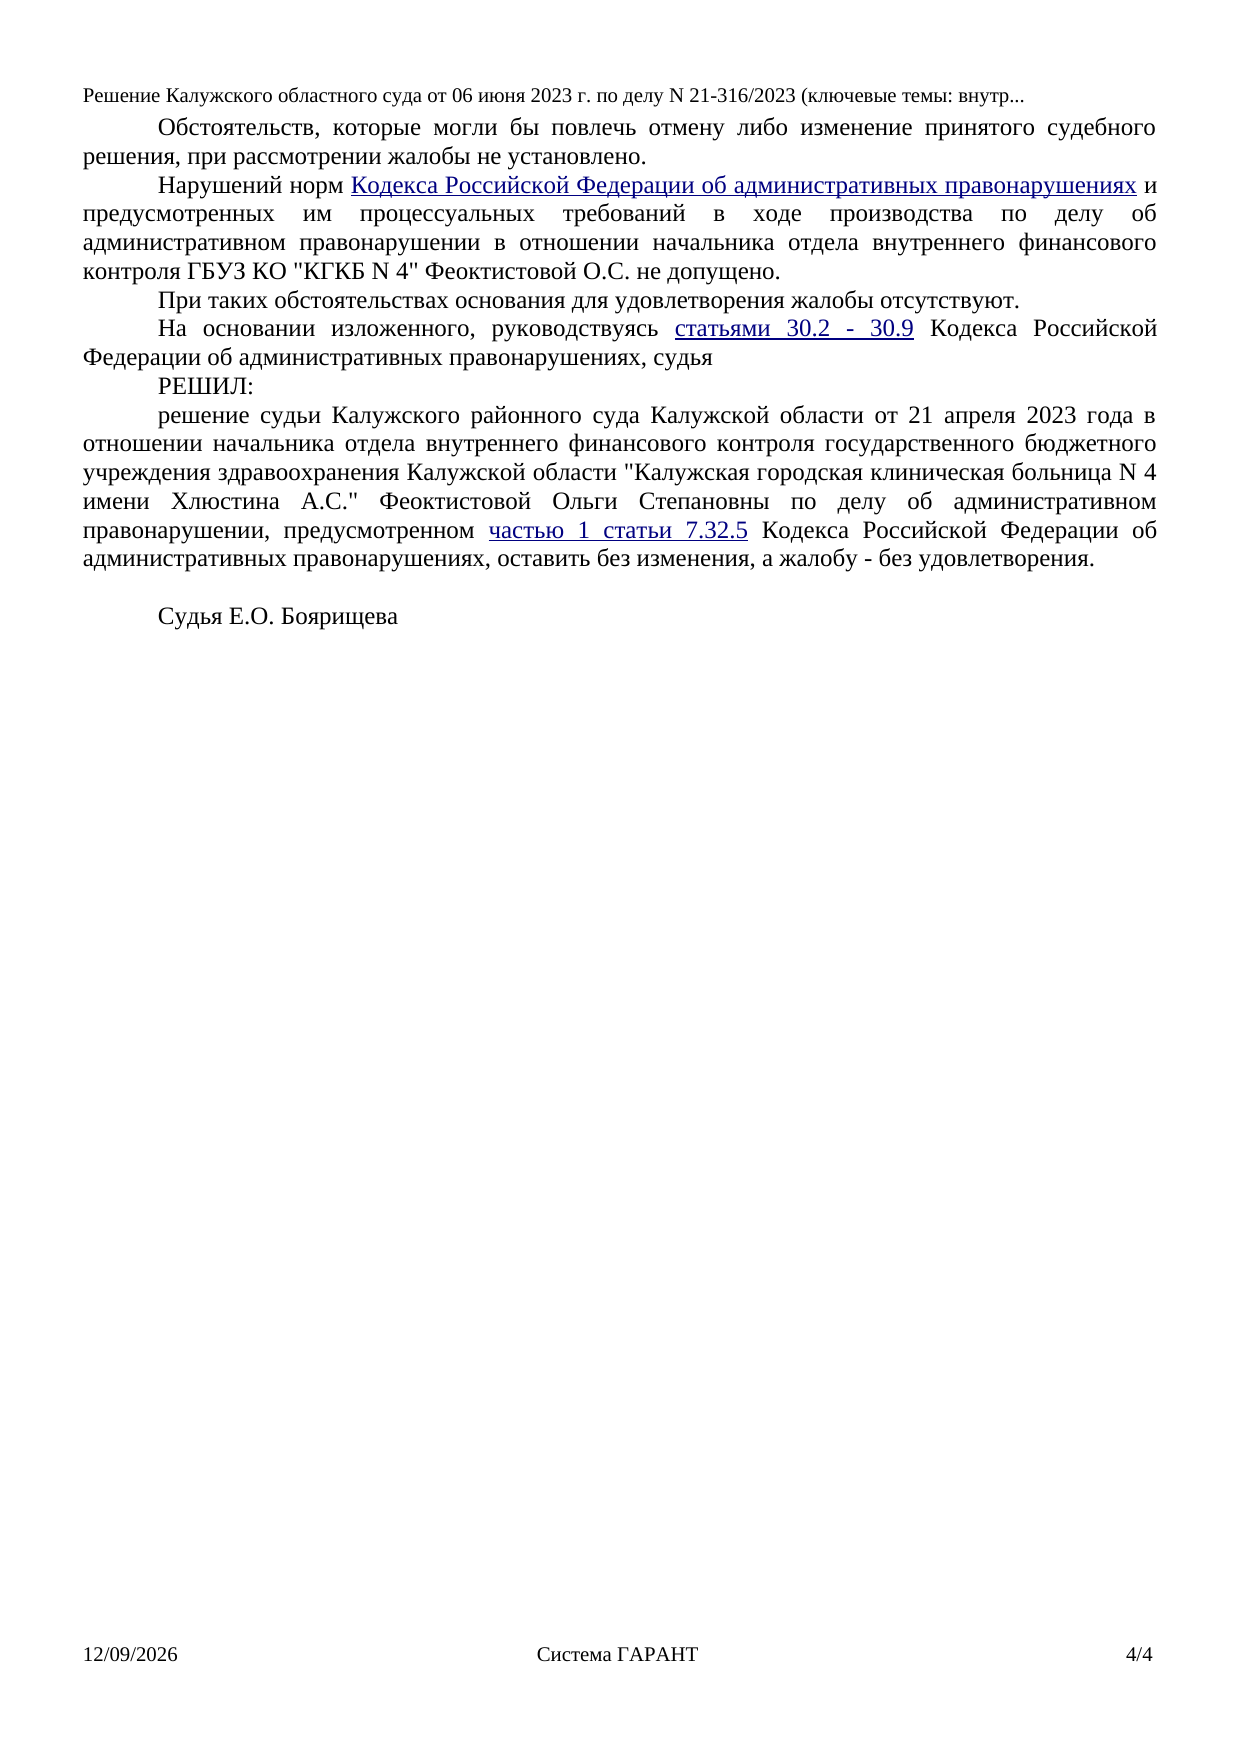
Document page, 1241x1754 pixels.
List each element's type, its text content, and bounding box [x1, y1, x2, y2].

text На основании изложенного, руководствуясь статьями 30.2 - 30.9 Кодекса Российской Федерации об административных правонарушениях, судья [83, 313, 1157, 371]
text При таких обстоятельствах основания для удовлетворения жалобы отсутствуют. [83, 285, 1157, 313]
text РЕШИЛ: [83, 371, 1157, 400]
text Судья Е.О. Боярищева [83, 601, 1157, 630]
text Нарушений норм Кодекса Российской Федерации об административных правонарушениях и предусмотренных им процессуальных требований в ходе производства по делу об административном правонарушении в отношении начальника отдела внутреннего финансового контроля ГБУЗ КО "КГКБ N 4" Феоктистовой О.С. не допущено. [83, 170, 1157, 285]
text Обстоятельств, которые могли бы повлечь отмену либо изменение принятого судебного решения, при рассмотрении жалобы не установлено. [83, 112, 1157, 170]
text решение судьи Калужского районного суда Калужской области от 21 апреля 2023 года в отношении начальника отдела внутреннего финансового контроля государственного бюджетного учреждения здравоохранения Калужской области "Калужская городская клиническая больница N 4 имени Хлюстина А.С." Феоктистовой Ольги Степановны по делу об административном правонарушении, предусмотренном частью 1 статьи 7.32.5 Кодекса Российской Федерации об административных правонарушениях, оставить без изменения, а жалобу - без удовлетворения. [83, 400, 1157, 572]
